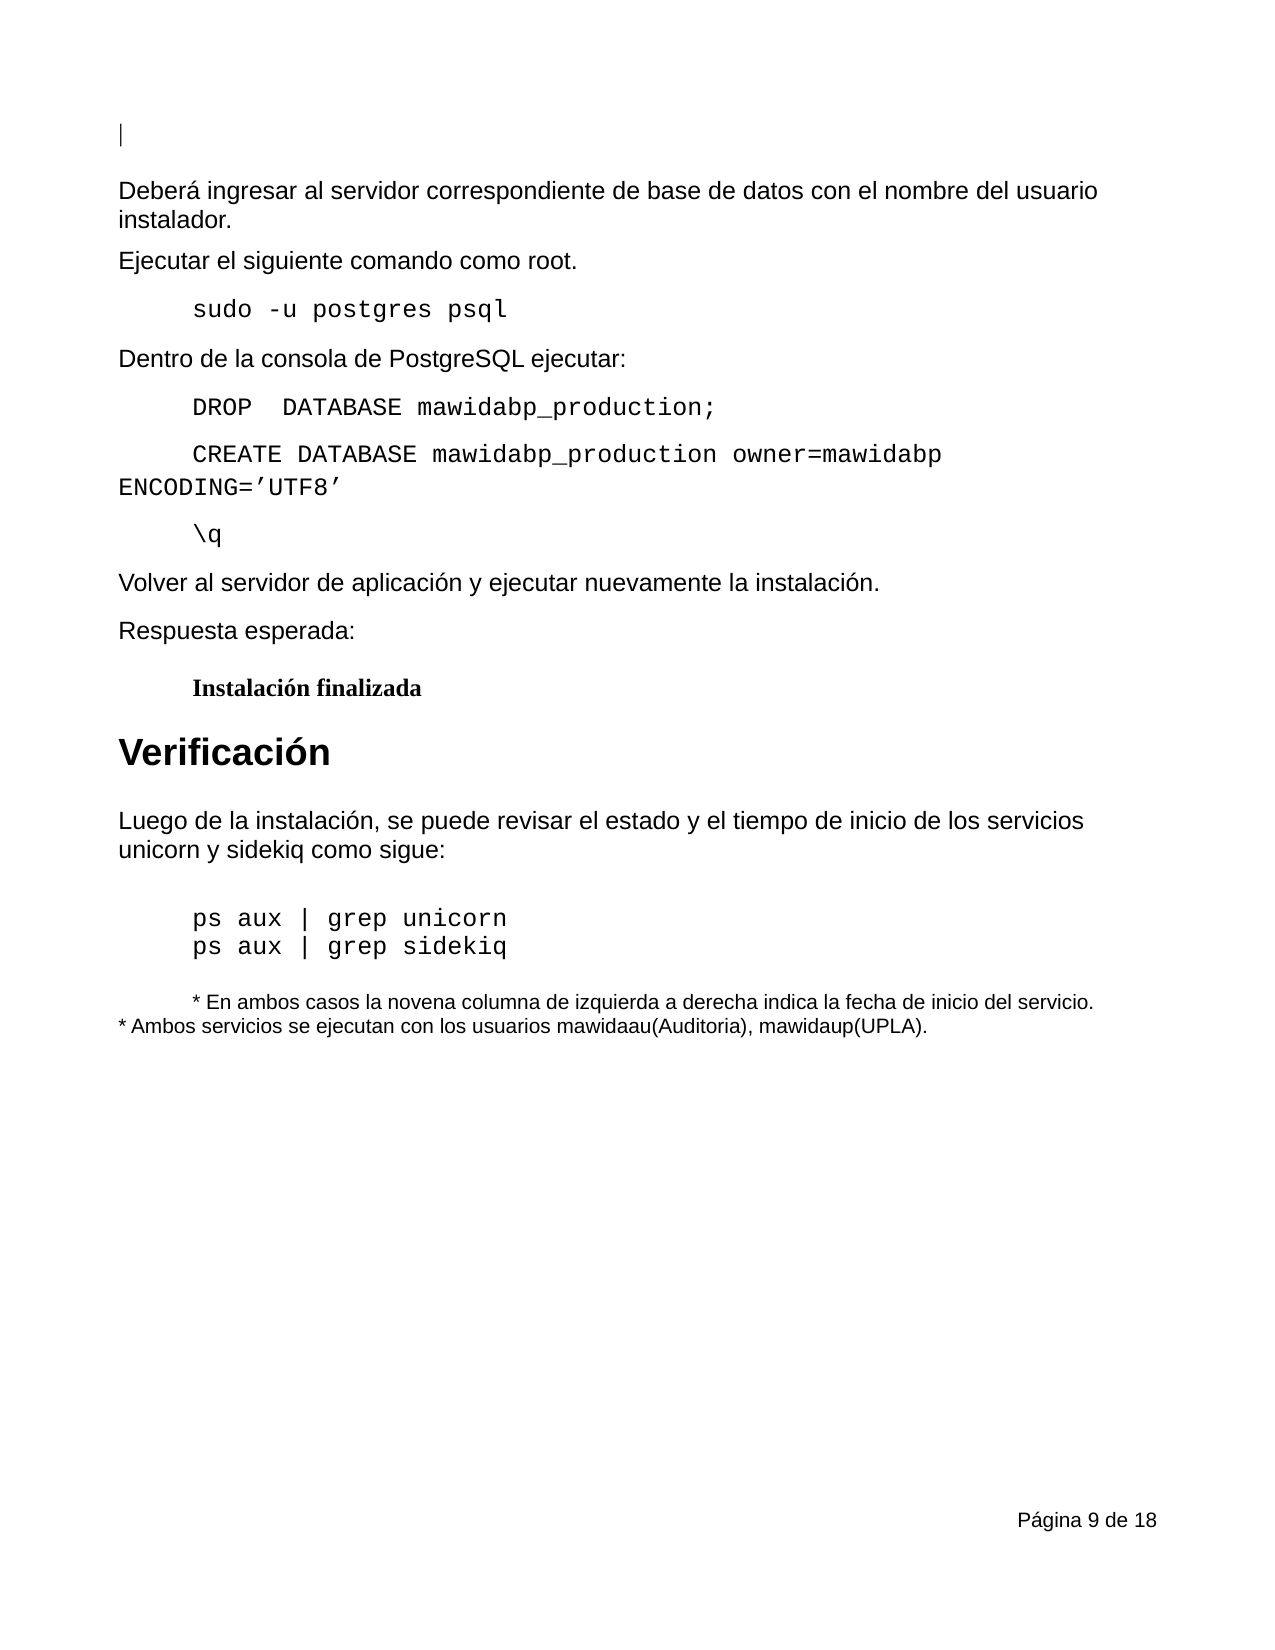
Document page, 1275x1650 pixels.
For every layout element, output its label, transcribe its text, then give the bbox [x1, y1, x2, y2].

text CREATE DATABASE mawidabp_production owner=mawidabp ENCODING=’UTF8’ [118, 442, 1157, 503]
text Volver al servidor de aplicación y ejecutar nuevamente la instalación. [118, 568, 1157, 597]
text ps aux | grep sidekiq [118, 933, 1157, 962]
text Instalación finalizada [118, 673, 1157, 704]
text \q [118, 521, 1157, 550]
text * Ambos servicios se ejecutan con los usuarios mawidaau(Auditoria), mawidaup(UPLA). [118, 1014, 1157, 1038]
subtitle Luego de la instalación, se puede revisar el estado y el tiempo de inicio de los servicios unicorn y sidekiq como sigue: [118, 806, 1157, 864]
text * En ambos casos la novena columna de izquierda a derecha indica la fecha de inicio del servicio. [118, 990, 1157, 1014]
subtitle Verificación [118, 729, 1157, 773]
text DROP DATABASE mawidabp_production; [118, 392, 1157, 423]
subtitle Deberá ingresar al servidor correspondiente de base de datos con el nombre del usuario instalador. [118, 176, 1157, 234]
text Ejecutar el siguiente comando como root. [118, 246, 1157, 275]
text ps aux | grep unicorn [118, 905, 1157, 933]
text Dentro de la consola de PostgreSQL ejecutar: [118, 344, 1157, 373]
text Respuesta esperada: [118, 616, 1157, 645]
text sudo -u postgres psql [118, 294, 1157, 325]
